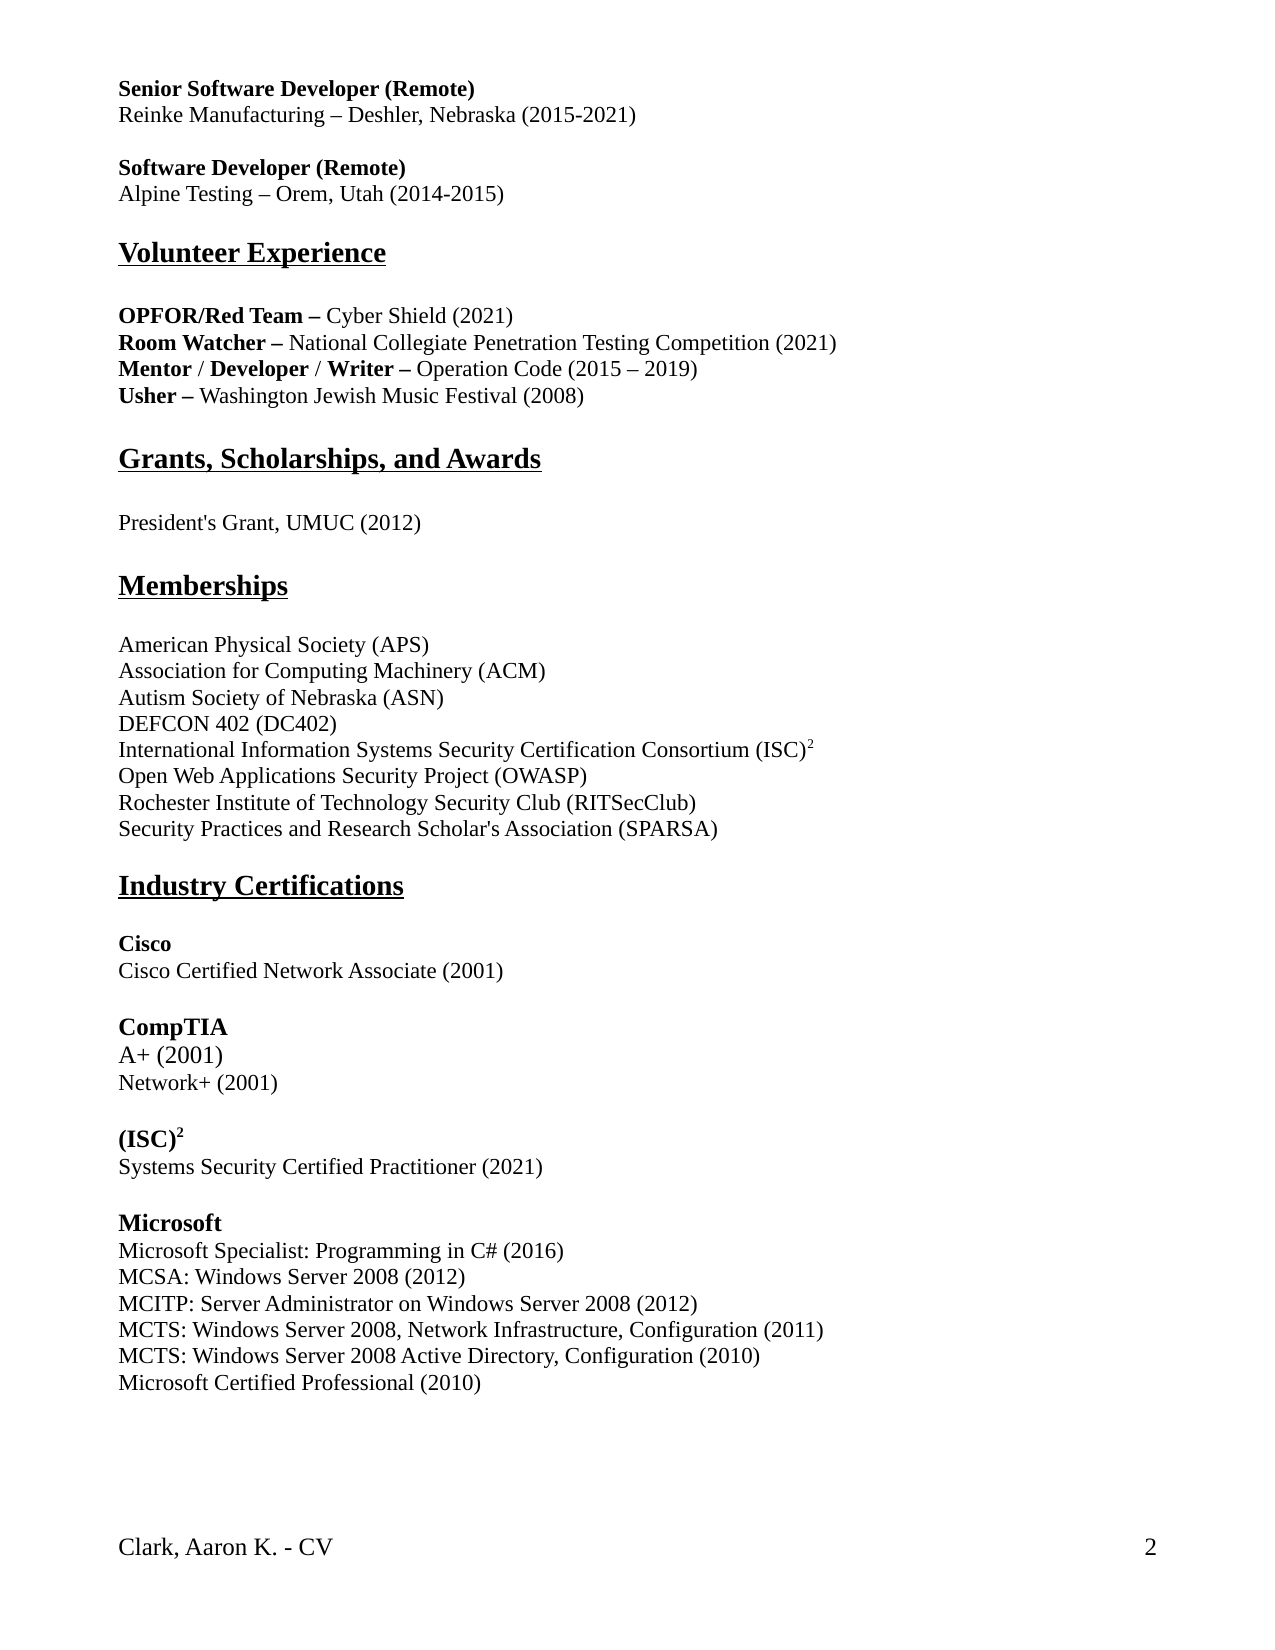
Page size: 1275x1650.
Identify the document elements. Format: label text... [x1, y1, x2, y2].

text Usher – Washington Jewish Music Festival (2008) [118, 382, 1157, 408]
text Reinke Manufacturing – Deshler, Nebraska (2015-2021) [118, 101, 1157, 128]
text Systems Security Certified Practitioner (2021) [118, 1153, 1157, 1179]
text Microsoft Specialist: Programming in C# (2016) [118, 1237, 1157, 1263]
text Senior Software Developer (Remote) [118, 75, 1157, 101]
text Cisco [118, 930, 1157, 957]
text OPFOR/Red Team – Cyber Shield (2021) [118, 303, 1157, 329]
text MCTS: Windows Server 2008, Network Infrastructure, Configuration (2011) [118, 1316, 1157, 1342]
text Volunteer Experience [118, 236, 1157, 269]
text MCSA: Windows Server 2008 (2012) [118, 1263, 1157, 1290]
text Room Watcher – National Collegiate Penetration Testing Competition (2021) Mentor / Developer / Writer – Operation Code (2015 – 2019) [118, 329, 1157, 382]
text CompTIA [118, 1012, 1157, 1041]
text MCITP: Server Administrator on Windows Server 2008 (2012) [118, 1290, 1157, 1316]
text Network+ (2001) [118, 1069, 1157, 1096]
text Industry Certifications [118, 868, 1157, 902]
text Software Developer (Remote) [118, 154, 1157, 180]
text Microsoft Certified Professional (2010) [118, 1369, 1157, 1395]
text President's Grant, UMUC (2012) [118, 509, 1157, 535]
text (ISC)2 [118, 1124, 1157, 1153]
text MCTS: Windows Server 2008 Active Directory, Configuration (2010) [118, 1342, 1157, 1369]
text Microsoft [118, 1208, 1157, 1237]
text Alpine Testing – Orem, Utah (2014-2015) [118, 180, 1157, 207]
text Cisco Certified Network Associate (2001) [118, 957, 1157, 983]
text Grants, Scholarships, and Awards [118, 442, 1157, 475]
text American Physical Society (APS) [118, 631, 1157, 657]
text Association for Computing Machinery (ACM) [118, 657, 1157, 683]
text A+ (2001) [118, 1041, 1157, 1069]
text Rochester Institute of Technology Security Club (RITSecClub) [118, 789, 1157, 815]
text Memberships [118, 568, 1157, 602]
text Security Practices and Research Scholar's Association (SPARSA) [118, 815, 1157, 842]
text Autism Society of Nebraska (ASN) DEFCON 402 (DC402) [118, 683, 1157, 736]
text International Information Systems Security Certification Consortium (ISC)2 Open Web Applications Security Project (OWASP) [118, 736, 1157, 789]
